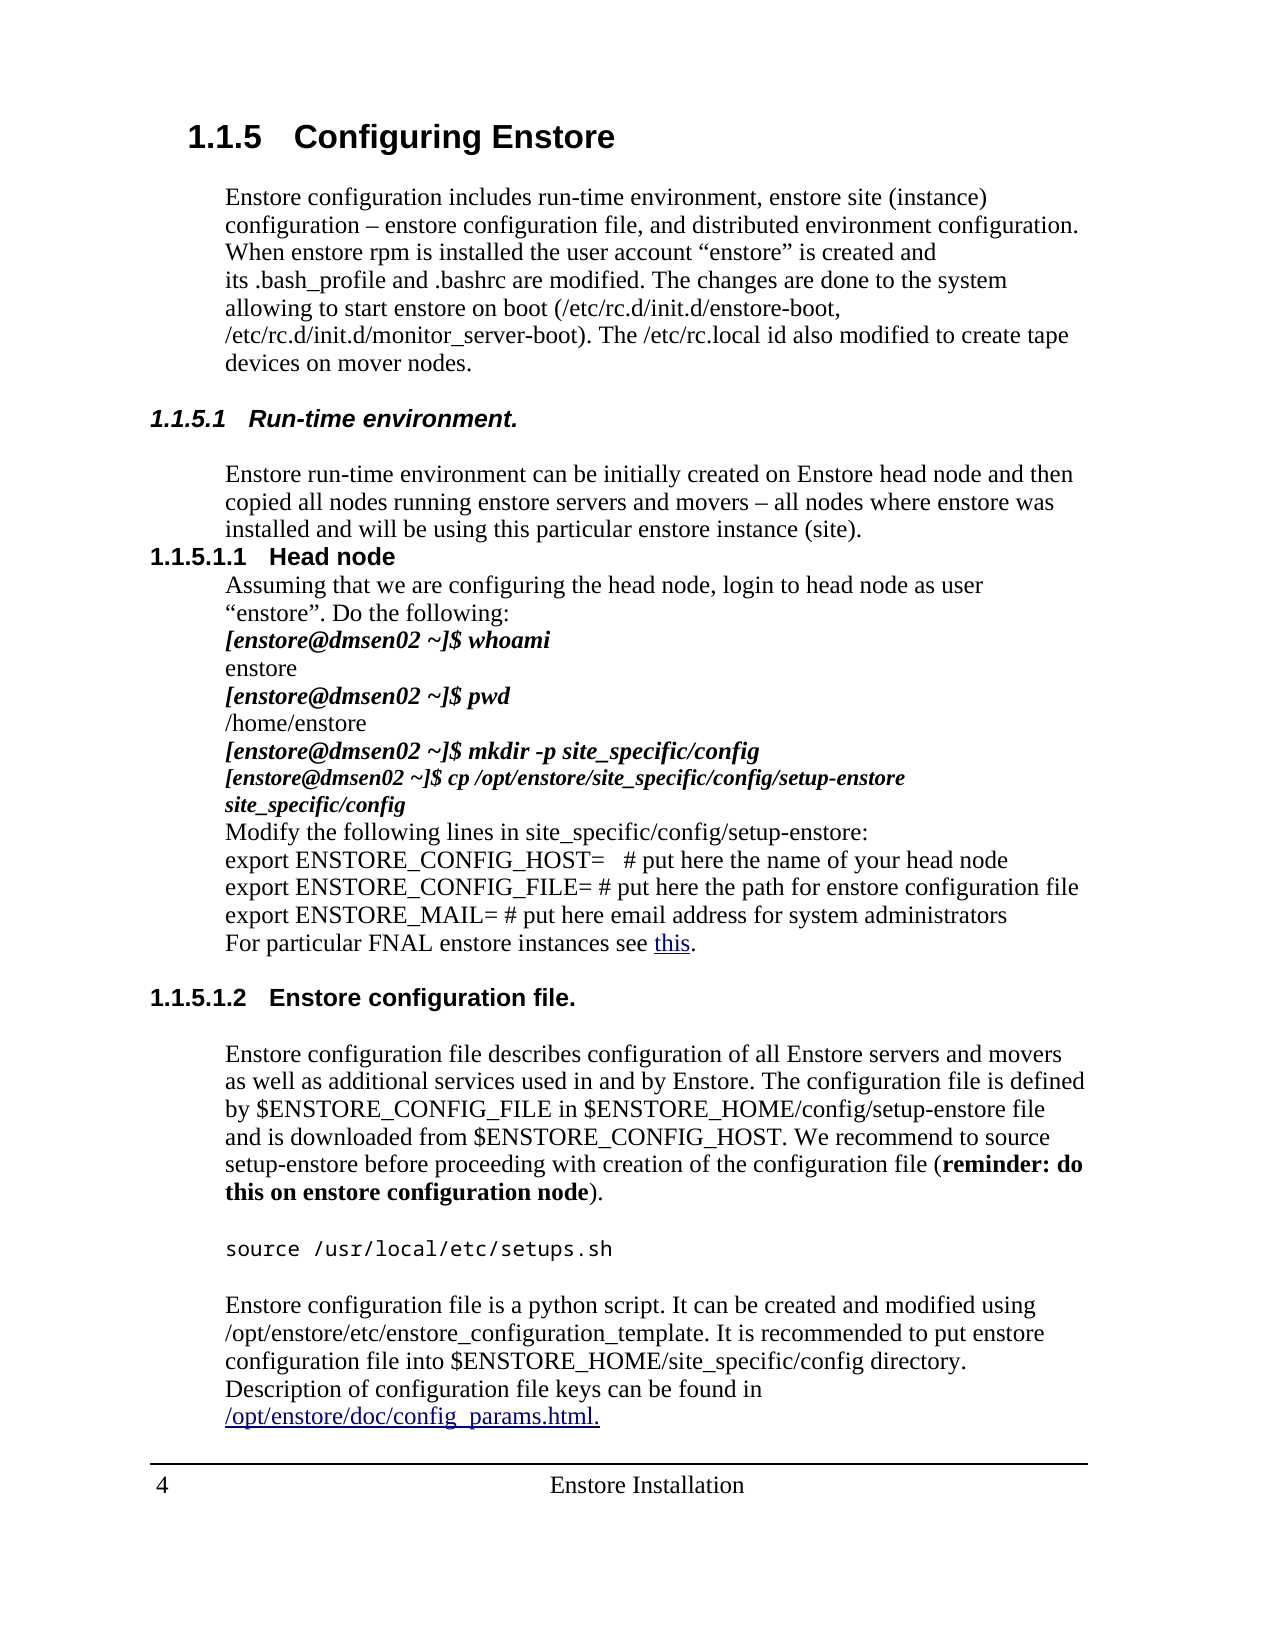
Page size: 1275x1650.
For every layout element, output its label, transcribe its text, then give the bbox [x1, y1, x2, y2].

text [enstore@dmsen02 ~]$ pwd [225, 682, 1087, 709]
text source /usr/local/etc/setups.sh [150, 1234, 1087, 1262]
text [enstore@dmsen02 ~]$ whoami [225, 626, 1087, 654]
subtitle Configuring Enstore [150, 118, 1087, 155]
text Enstore configuration file describes configuration of all Enstore servers and movers as well as additional services used in and by Enstore. The configuration file is defined by $ENSTORE_CONFIG_FILE in $ENSTORE_HOME/config/setup-enstore file and is downloaded from $ENSTORE_CONFIG_HOST. We recommend to source setup-enstore before proceeding with creation of the configuration file (reminder: do this on enstore configuration node). [225, 1040, 1087, 1206]
text export ENSTORE_CONFIG_HOST= # put here the name of your head node [225, 846, 1087, 873]
text export ENSTORE_MAIL= # put here email address for system administrators [225, 901, 1087, 929]
text Modify the following lines in site_specific/config/setup-enstore: [225, 818, 1087, 846]
text Assuming that we are configuring the head node, login to head node as user “enstore”. Do the following: [225, 571, 1087, 626]
subtitle Run-time environment. [150, 405, 1087, 432]
text export ENSTORE_CONFIG_FILE= # put here the path for enstore configuration file [225, 873, 1087, 901]
text [enstore@dmsen02 ~]$ mkdir -p site_specific/config [225, 737, 1087, 765]
subtitle Enstore configuration file. [150, 984, 1087, 1012]
text enstore [225, 654, 1087, 682]
text For particular FNAL enstore instances see this. [225, 929, 1087, 957]
subtitle Head node [150, 543, 1087, 571]
text [enstore@dmsen02 ~]$ cp /opt/enstore/site_specific/config/setup-enstore site_specific/config [225, 765, 1087, 818]
text Enstore configuration includes run-time environment, enstore site (instance) configuration – enstore configuration file, and distributed environment configuration. When enstore rpm is installed the user account “enstore” is created and its .bash_profile and .bashrc are modified. The changes are done to the system allowing to start enstore on boot (/etc/rc.d/init.d/enstore-boot, /etc/rc.d/init.d/monitor_server-boot). The /etc/rc.local id also modified to create tape devices on mover nodes. [225, 183, 1087, 377]
text /home/enstore [225, 709, 1087, 737]
text Enstore configuration file is a python script. It can be created and modified using /opt/enstore/etc/enstore_configuration_template. It is recommended to put enstore configuration file into $ENSTORE_HOME/site_specific/config directory. Description of configuration file keys can be found in /opt/enstore/doc/config_params.html. [225, 1292, 1087, 1430]
text Enstore run-time environment can be initially created on Enstore head node and then copied all nodes running enstore servers and movers – all nodes where enstore was installed and will be using this particular enstore instance (site). [225, 460, 1087, 543]
